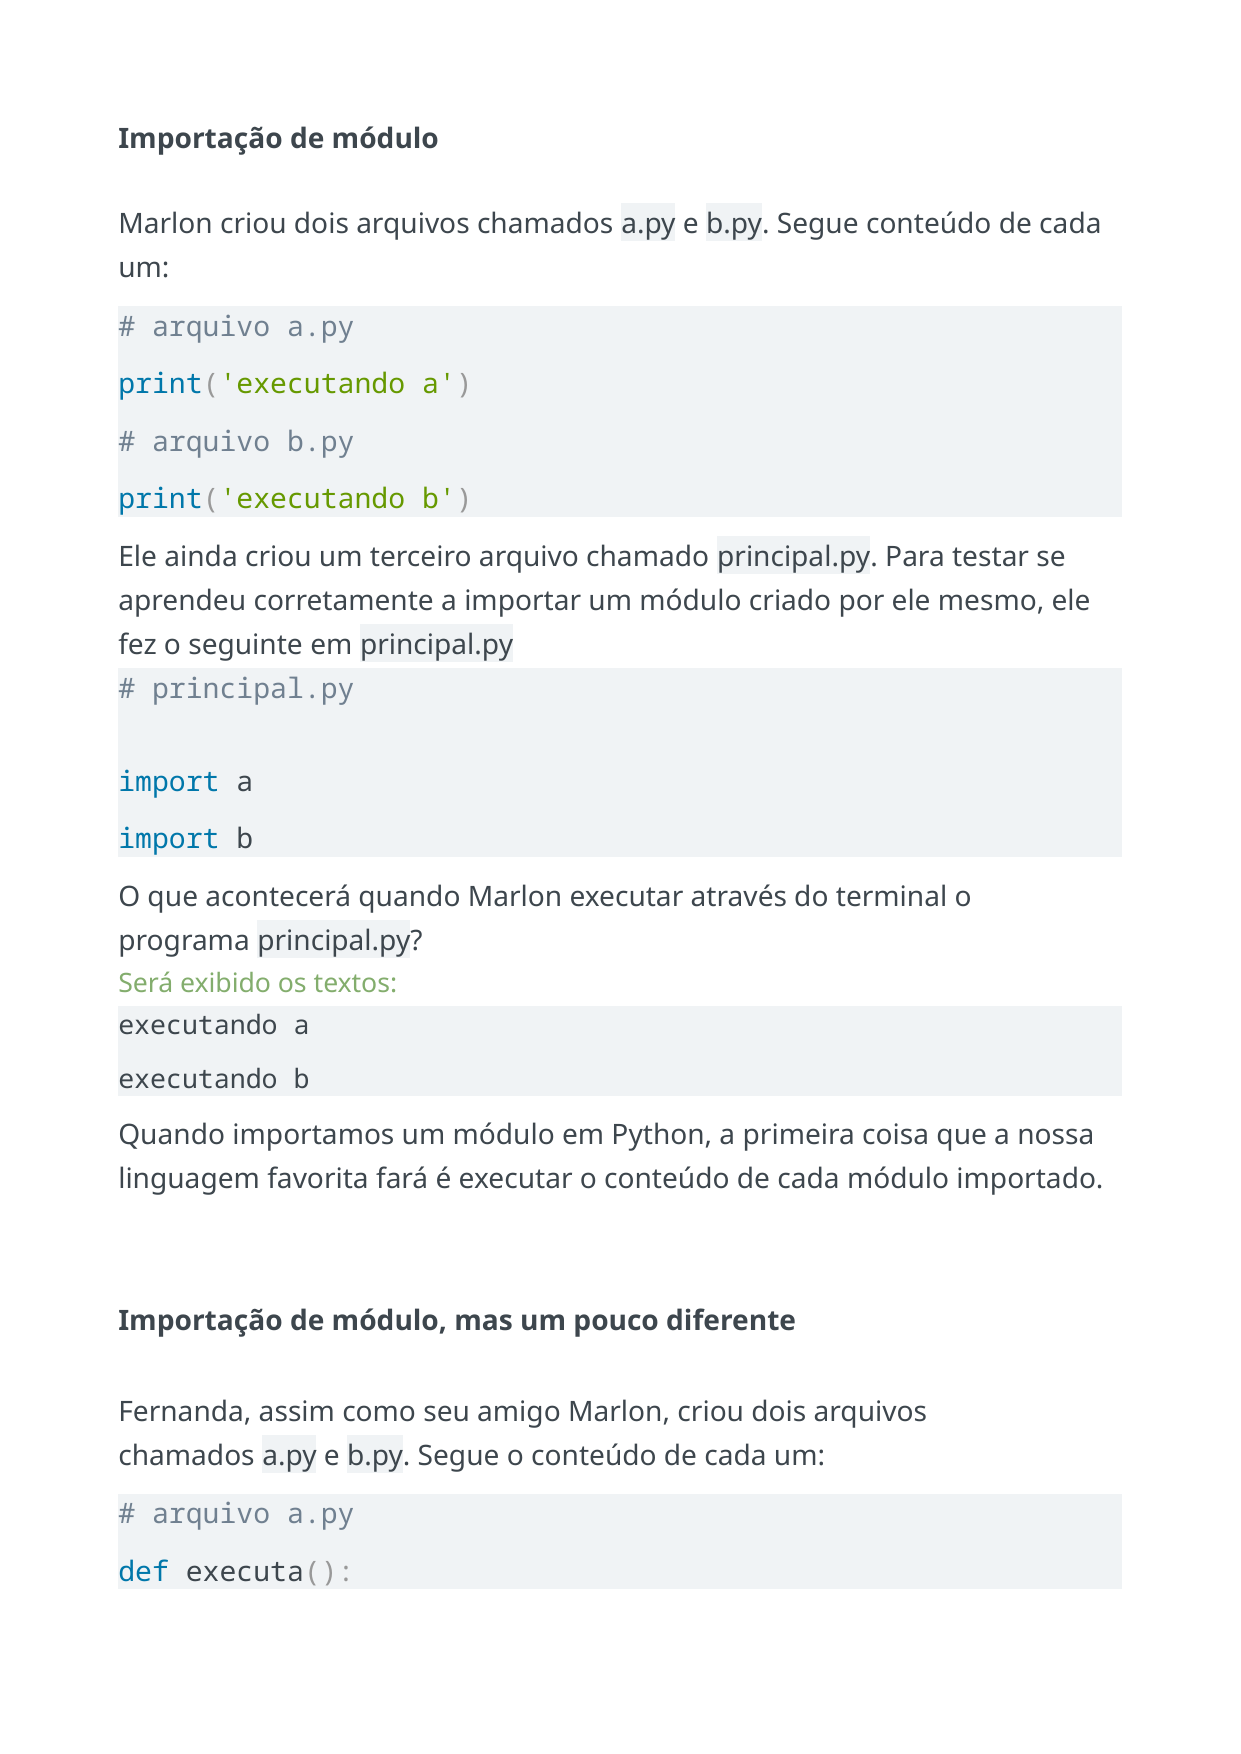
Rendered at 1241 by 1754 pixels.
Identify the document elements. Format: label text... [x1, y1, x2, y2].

text executando a [118, 1006, 1122, 1042]
text import a [118, 761, 1122, 799]
subtitle Importação de módulo, mas um pouco diferente [118, 1300, 1122, 1339]
text print('executando a') [118, 363, 1122, 402]
text print('executando b') [118, 478, 1122, 517]
text def executa(): [118, 1551, 1122, 1589]
text Fernanda, assim como seu amigo Marlon, criou dois arquivos chamados a.py e b.py. Segue o conteúdo de cada um: [118, 1351, 1122, 1473]
text # principal.py [118, 668, 1122, 706]
text executando b [118, 1060, 1122, 1096]
text Marlon criou dois arquivos chamados a.py e b.py. Segue conteúdo de cada um: [118, 163, 1122, 286]
subtitle Importação de módulo [118, 118, 1122, 156]
text Ele ainda criou um terceiro arquivo chamado principal.py. Para testar se aprendeu corretamente a importar um módulo criado por ele mesmo, ele fez o seguinte em principal.py [118, 536, 1122, 662]
text Será exibido os textos: [118, 964, 1122, 1000]
text Quando importamos um módulo em Python, a primeira coisa que a nossa linguagem favorita fará é executar o conteúdo de cada módulo importado. [118, 1114, 1122, 1196]
text # arquivo a.py [118, 306, 1122, 344]
text # arquivo b.py [118, 421, 1122, 459]
text import b [118, 818, 1122, 857]
text # arquivo a.py [118, 1494, 1122, 1532]
text O que acontecerá quando Marlon executar através do terminal o programa principal.py? [118, 876, 1122, 958]
